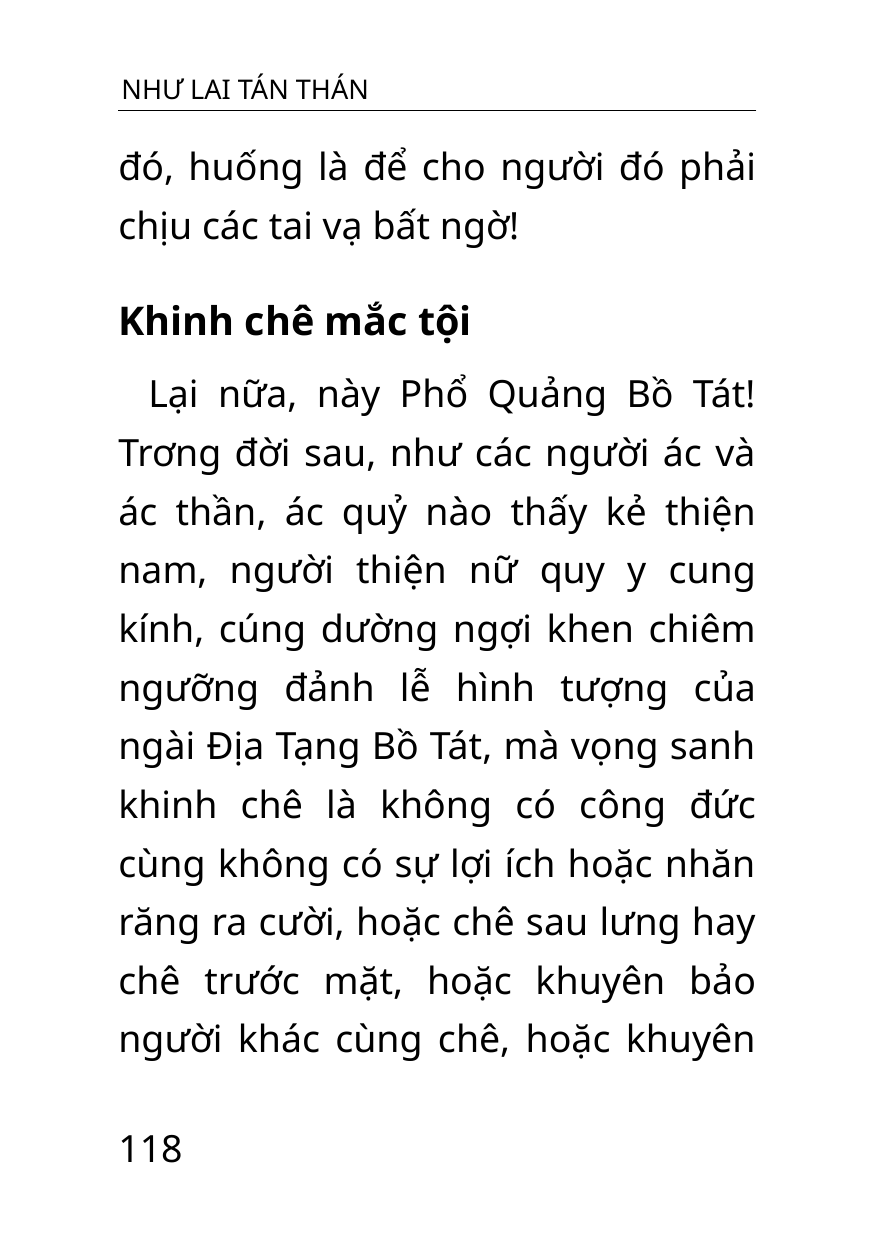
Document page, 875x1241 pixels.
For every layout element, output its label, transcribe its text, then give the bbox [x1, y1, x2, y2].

subtitle Khinh chê mắc tội [118, 293, 756, 347]
text đó, huống là để cho người đó phải chịu các tai vạ bất ngờ! [118, 141, 756, 250]
text Lại nữa, này Phổ Quảng Bồ Tát! Trơng đời sau, như các người ác và ác thần, ác quỷ nào thấy kẻ thiện nam, người thiện nữ quy y cung kính, cúng dường ngợi khen chiêm ngưỡng đảnh lễ hình tượng của ngài Địa Tạng Bồ Tát, mà vọng sanh khinh chê là không có công đức cùng không có sự lợi ích hoặc nhăn răng ra cười, hoặc chê sau lưng hay chê trước mặt, hoặc khuyên bảo người khác cùng chê, hoặc khuyên [118, 368, 756, 1064]
